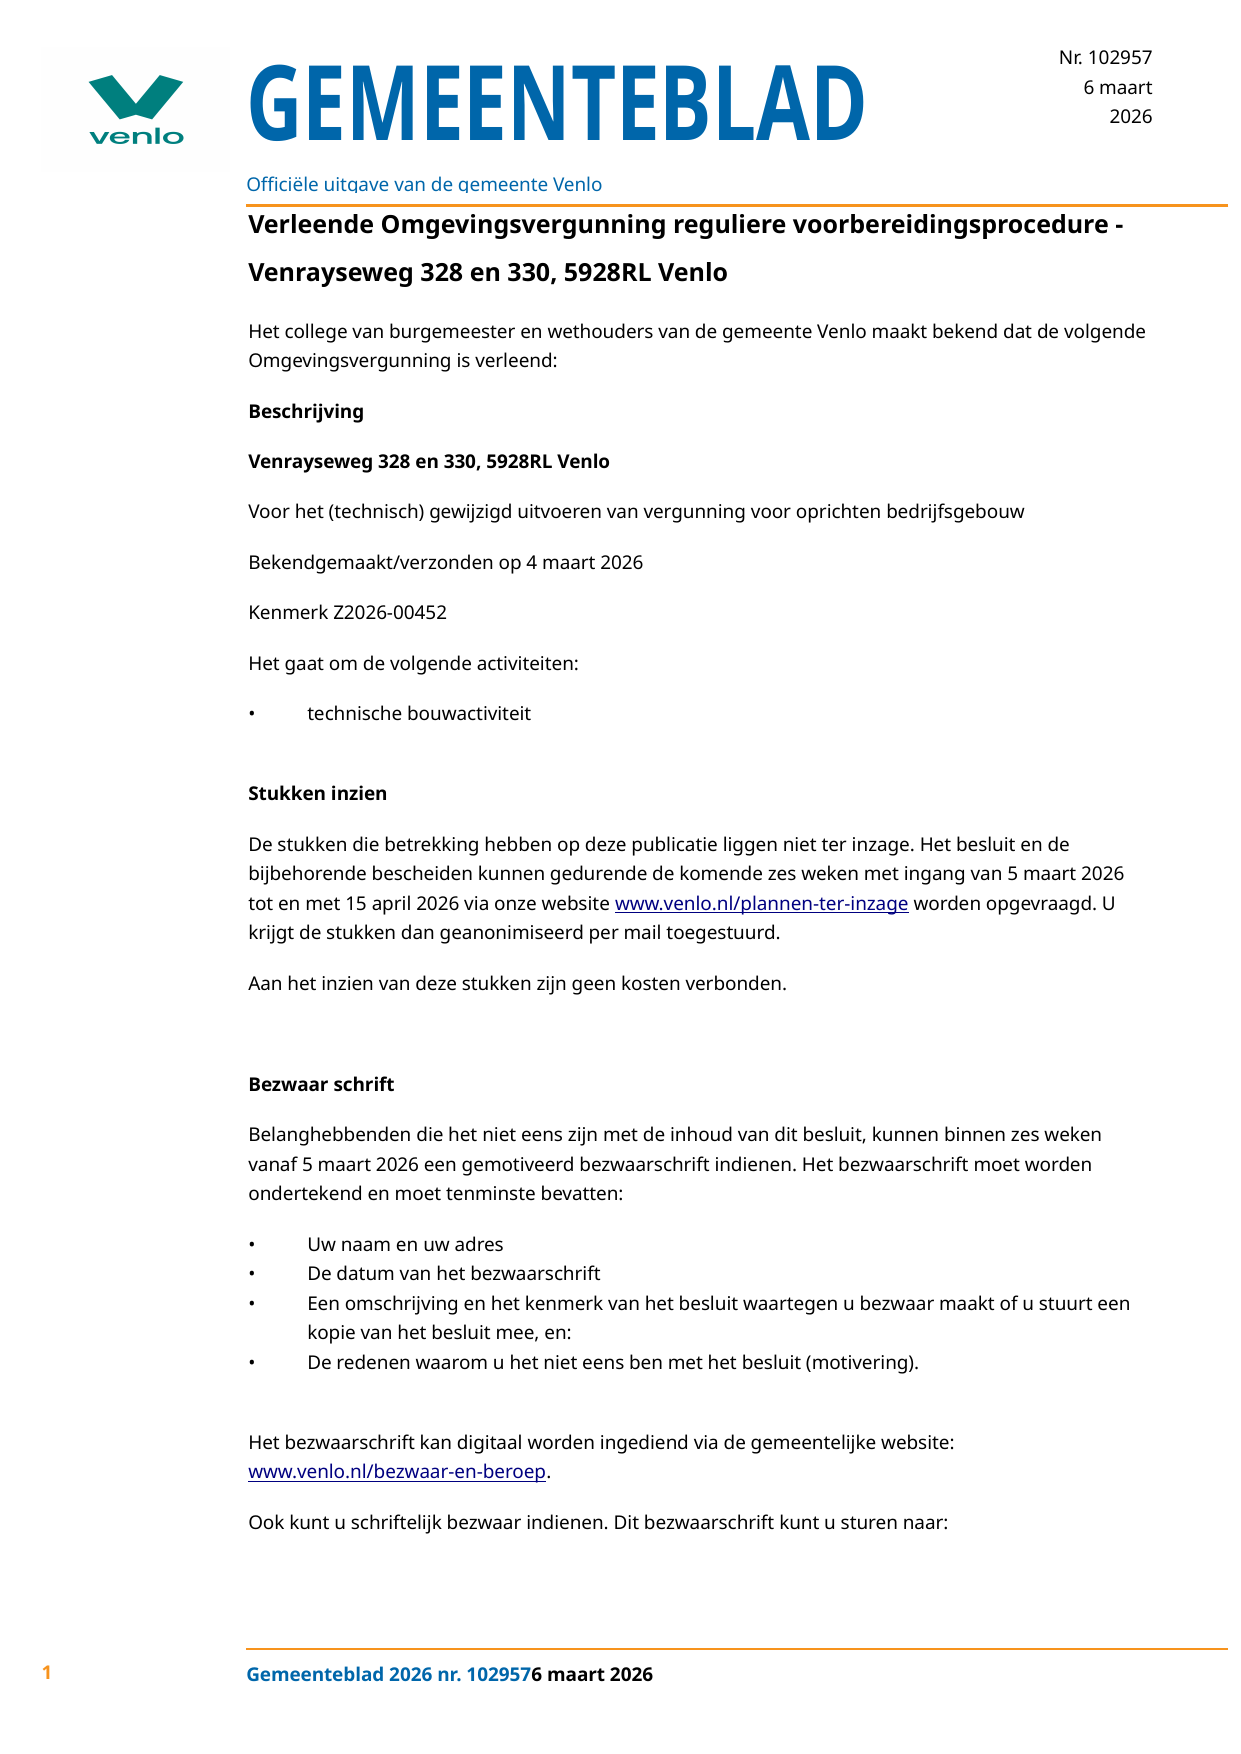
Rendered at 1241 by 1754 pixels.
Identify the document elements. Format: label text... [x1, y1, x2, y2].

text Aan het inzien van deze stukken zijn geen kosten verbonden. [248, 970, 1152, 996]
text Bezwaar schrift [248, 1071, 1152, 1097]
text De stukken die betrekking hebben op deze publicatie liggen niet ter inzage. Het besluit en de bijbehorende bescheiden kunnen gedurende de komende zes weken met ingang van 5 maart 2026 tot en met 15 april 2026 via onze website www.venlo.nl/plannen-ter-inzage worden opgevraagd. U krijgt de stukken dan geanonimiseerd per mail toegestuurd. [248, 831, 1152, 945]
text Stukken inzien [248, 780, 1152, 806]
text Kenmerk Z2026-00452 [248, 599, 1152, 625]
text Ook kunt u schriftelijk bezwaar indienen. Dit bezwaarschrift kunt u sturen naar: [248, 1509, 1152, 1535]
text Het college van burgemeester en wethouders van de gemeente Venlo maakt bekend dat de volgende Omgevingsvergunning is verleend: [248, 318, 1152, 373]
list De datum van het bezwaarschrift [248, 1260, 1152, 1286]
text Het gaat om de volgende activiteiten: [248, 650, 1152, 676]
text Venrayseweg 328 en 330, 5928RL Venlo [248, 448, 1152, 474]
picture [41, 47, 231, 172]
text Beschrijving [248, 398, 1152, 424]
list Uw naam en uw adres [248, 1231, 1152, 1257]
text Het bezwaarschrift kan digitaal worden ingediend via de gemeentelijke website: www.venlo.nl/bezwaar-en-beroep. [248, 1429, 1152, 1484]
list technische bouwactiviteit [248, 700, 1152, 726]
list De redenen waarom u het niet eens ben met het besluit (motivering). [248, 1349, 1152, 1375]
text Belanghebbenden die het niet eens zijn met de inhoud van dit besluit, kunnen binnen zes weken vanaf 5 maart 2026 een gemotiveerd bezwaarschrift indienen. Het bezwaarschrift moet worden ondertekend en moet tenminste bevatten: [248, 1121, 1152, 1206]
list Een omschrijving en het kenmerk van het besluit waartegen u bezwaar maakt of u stuurt een kopie van het besluit mee, en: [248, 1290, 1152, 1345]
text Verleende Omgevingsvergunning reguliere voorbereidingsprocedure - Venrayseweg 328 en 330, 5928RL Venlo [248, 207, 1152, 288]
text Bekendgemaakt/verzonden op 4 maart 2026 [248, 549, 1152, 575]
text Voor het (technisch) gewijzigd uitvoeren van vergunning voor oprichten bedrijfsgebouw [248, 499, 1152, 524]
